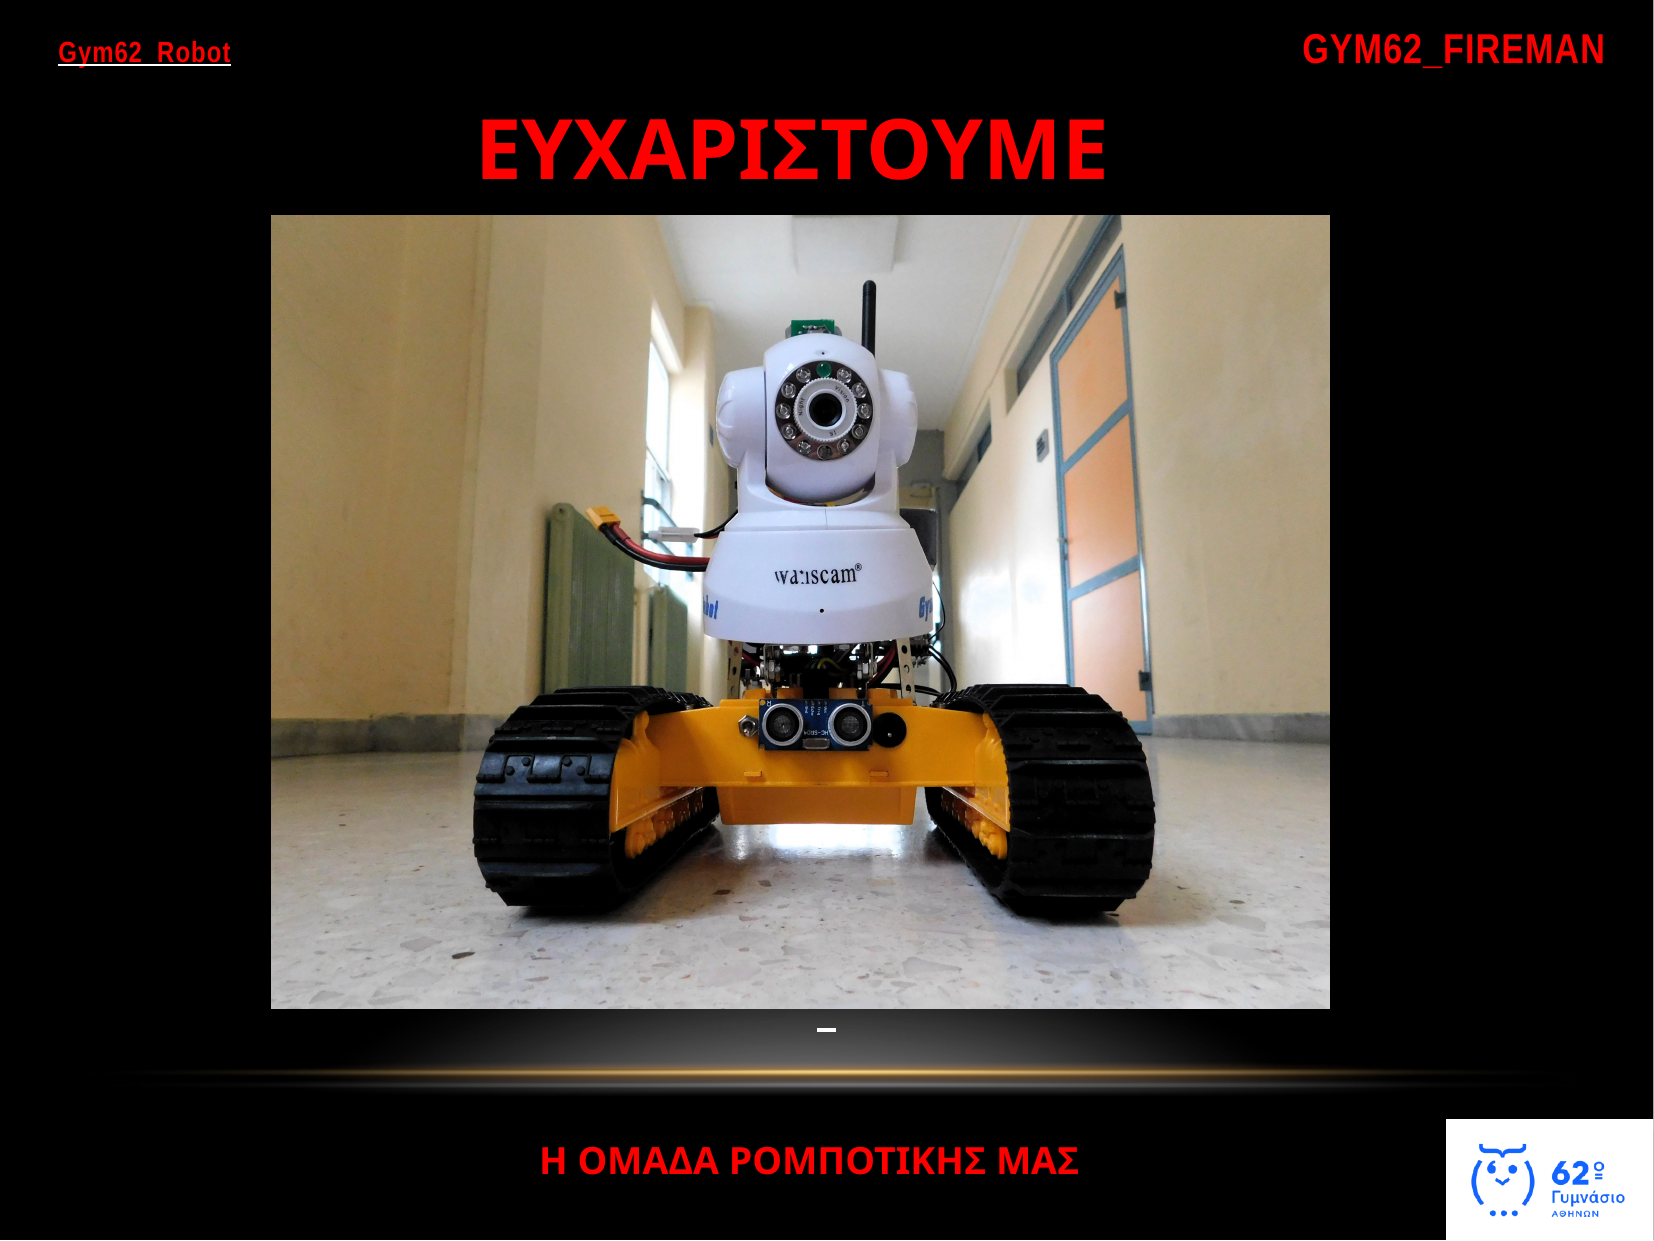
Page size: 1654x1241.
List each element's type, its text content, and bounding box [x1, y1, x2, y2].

text_box Η ΟΜΑΔΑ ΡΟΜΠΟΤΙΚΗΣ ΜΑΣ [358, 1129, 1261, 1196]
text_box Gym62_FireMan [1260, 10, 1647, 80]
picture [0, 0, 1654, 1241]
text_box ΕΥΧΑΡΙΣΤΟΥΜΕ [261, 88, 1323, 216]
text_box Gym62_Robot [27, 6, 262, 76]
